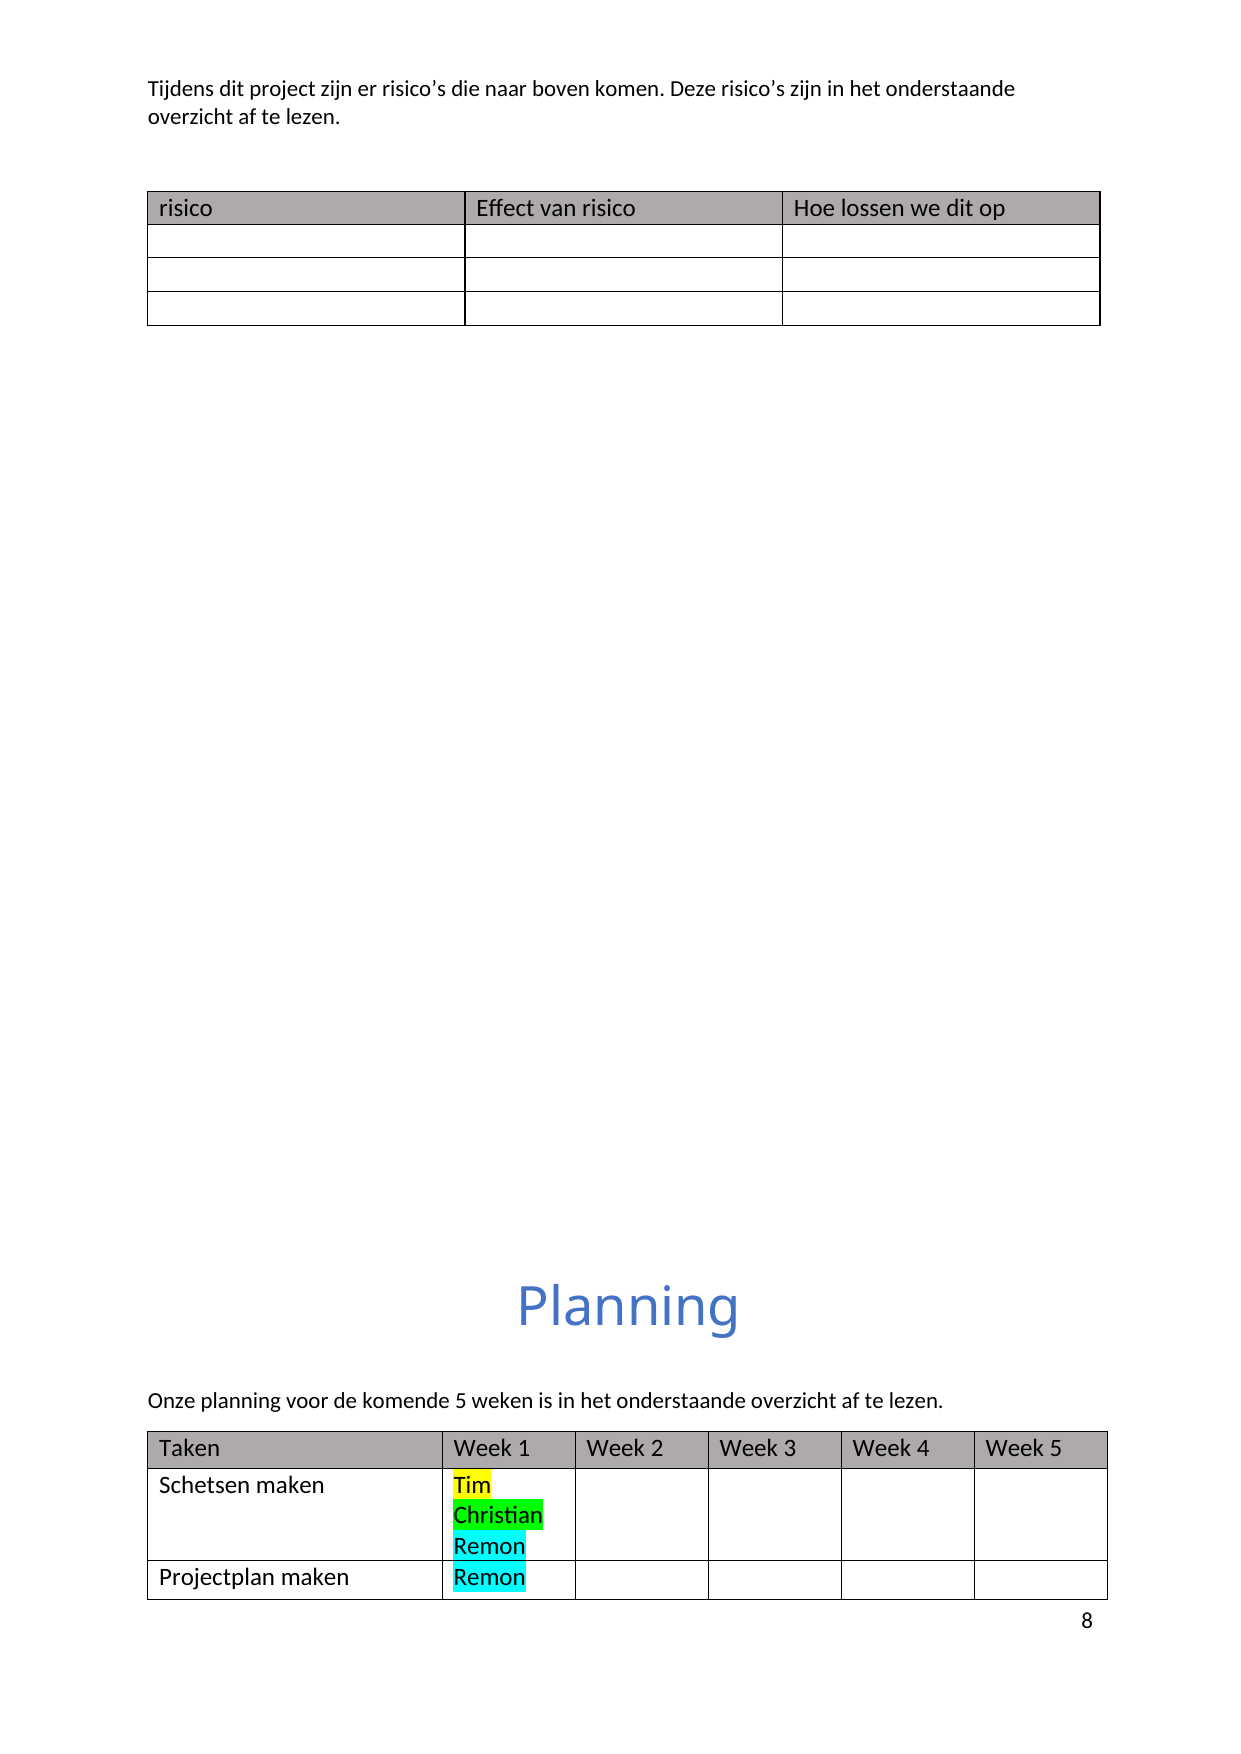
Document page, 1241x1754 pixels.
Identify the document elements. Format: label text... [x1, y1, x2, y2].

table_cell [975, 1469, 1107, 1560]
table_cell [576, 1469, 708, 1560]
table_cell Tim Christian Remon [443, 1469, 575, 1560]
table_header Week 5 [975, 1432, 1107, 1468]
text Onze planning voor de komende 5 weken is in het onderstaande overzicht af te lezen. [148, 1386, 1093, 1414]
table_cell [783, 292, 1099, 325]
table_cell Schetsen maken [148, 1469, 442, 1560]
table_cell [783, 258, 1099, 291]
table_cell [709, 1561, 841, 1598]
table_header Week 2 [576, 1432, 708, 1468]
table_cell [148, 292, 464, 325]
table_cell Remon [443, 1561, 575, 1598]
table_header risico [148, 192, 464, 224]
table_header Taken [148, 1432, 442, 1468]
table_cell Projectplan maken [148, 1561, 442, 1598]
table_header Effect van risico [466, 192, 782, 224]
table_cell [975, 1561, 1107, 1598]
table_cell [466, 225, 782, 257]
text Tijdens dit project zijn er risico’s die naar boven komen. Deze risico’s zijn in het onderstaande overzicht af te lezen. [148, 74, 1093, 130]
table_cell [466, 292, 782, 325]
table_header Hoe lossen we dit op [783, 192, 1099, 224]
table_cell [783, 225, 1099, 257]
subtitle Planning [443, 1268, 1093, 1342]
table_header Week 3 [709, 1432, 841, 1468]
table_header Week 1 [443, 1432, 575, 1468]
table_cell [842, 1469, 974, 1560]
table_cell [148, 225, 464, 257]
table_cell [576, 1561, 708, 1598]
table_cell [709, 1469, 841, 1560]
table_cell [466, 258, 782, 291]
table_cell [842, 1561, 974, 1598]
table_cell [148, 258, 464, 291]
table_header Week 4 [842, 1432, 974, 1468]
